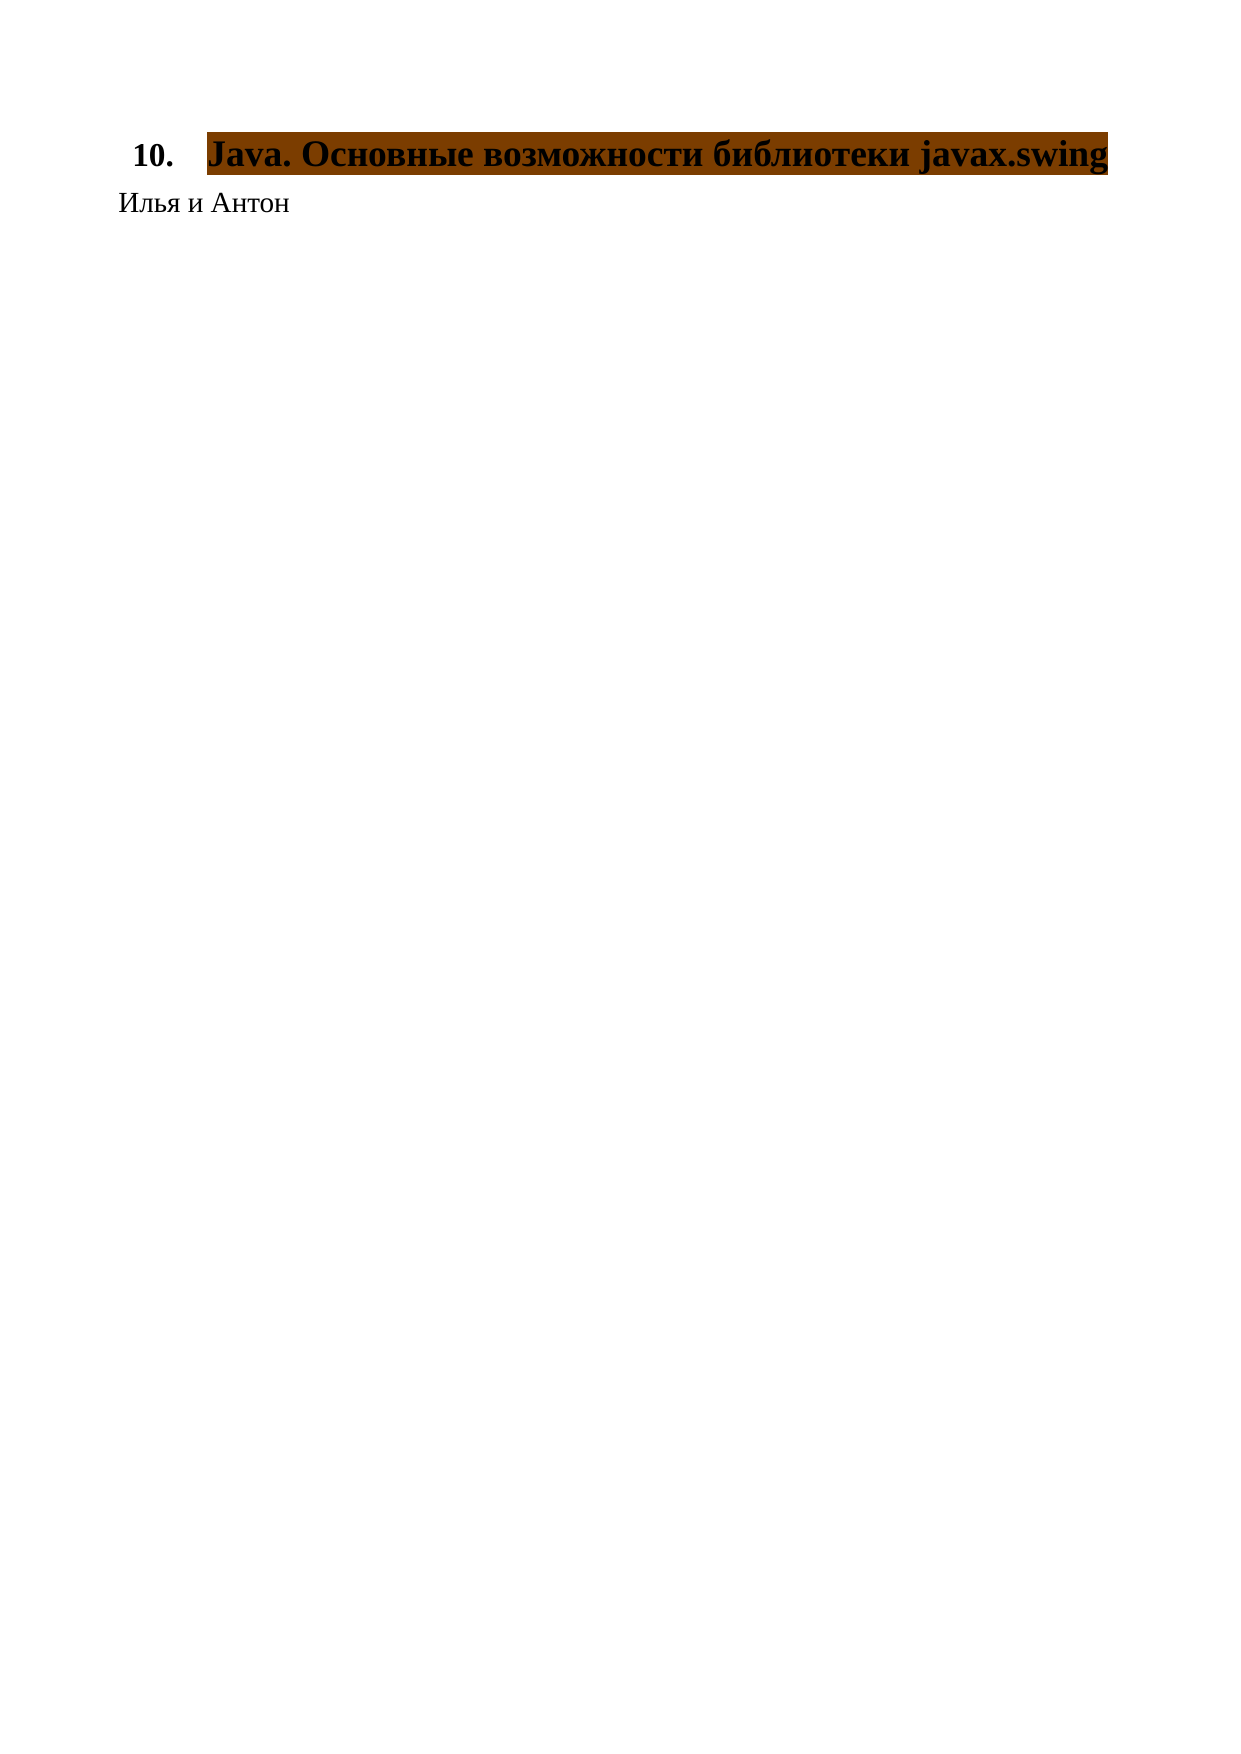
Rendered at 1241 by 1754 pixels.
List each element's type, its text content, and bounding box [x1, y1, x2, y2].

text Илья и Антон [118, 185, 1122, 219]
subtitle Java. Основные возможности библиотеки javax.swing [118, 143, 1122, 173]
